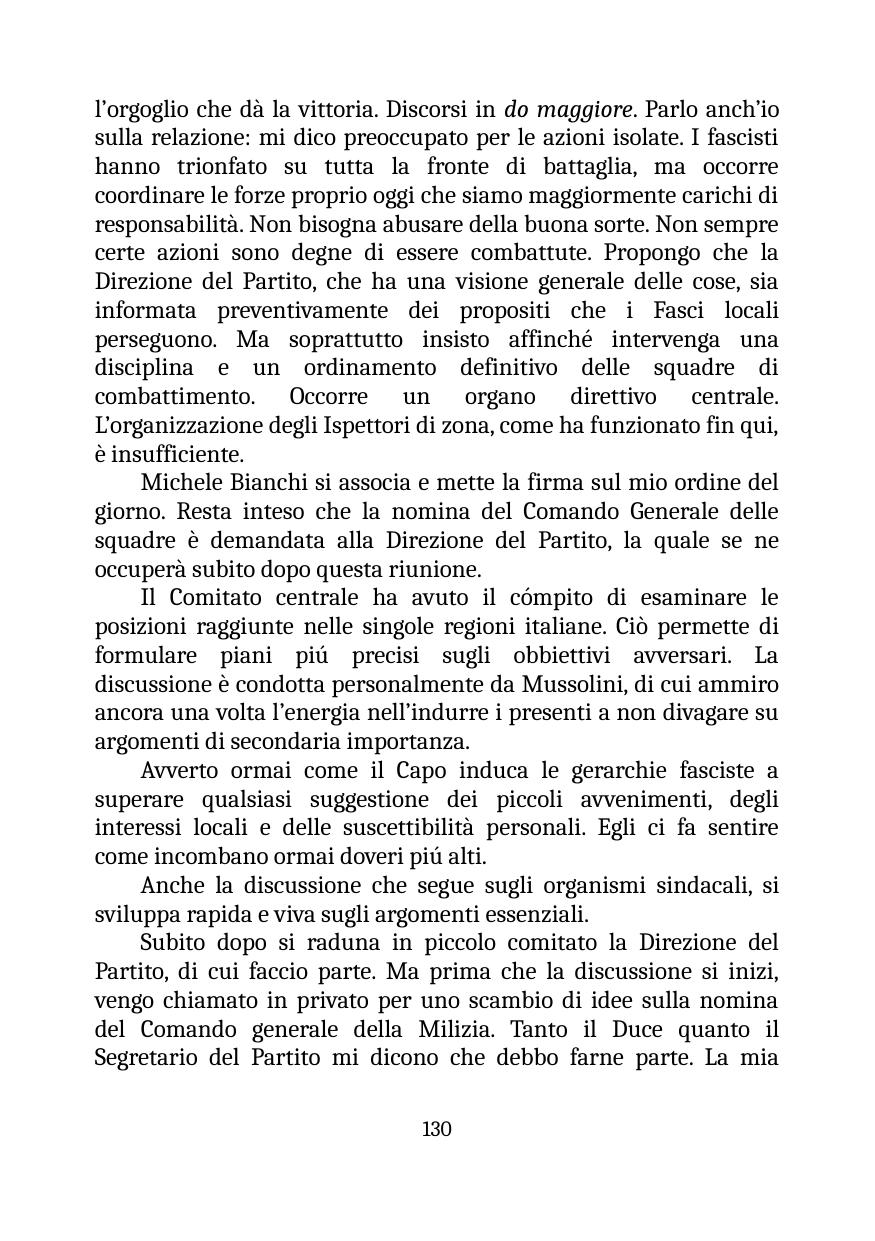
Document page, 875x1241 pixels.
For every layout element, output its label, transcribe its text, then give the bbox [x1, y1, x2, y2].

text Avverto ormai come il Capo induca le gerarchie fasciste a superare qualsiasi suggestione dei piccoli avvenimenti, degli interessi locali e delle suscettibilità personali. Egli ci fa sentire come incombano ormai doveri piú alti. [94, 756, 779, 871]
text Subito dopo si raduna in piccolo comitato la Direzione del Partito, di cui faccio parte. Ma prima che la discussione si inizi, vengo chiamato in privato per uno scambio di idee sulla nomina del Comando generale della Milizia. Tanto il Duce quanto il Segretario del Partito mi dicono che debbo farne parte. La mia [94, 928, 779, 1072]
text Anche la discussione che segue sugli organismi sindacali, si sviluppa rapida e viva sugli argomenti essenziali. [94, 871, 779, 928]
text Il Comitato centrale ha avuto il cómpito di esaminare le posizioni raggiunte nelle singole regioni italiane. Ciò permette di formulare piani piú precisi sugli obbiettivi avversari. La discussione è condotta personalmente da Mussolini, di cui ammiro ancora una volta l’energia nell’indurre i presenti a non divagare su argomenti di secondaria importanza. [94, 583, 779, 756]
text Michele Bianchi si associa e mette la firma sul mio ordine del giorno. Resta inteso che la nomina del Comando Generale delle squadre è demandata alla Direzione del Partito, la quale se ne occuperà subito dopo questa riunione. [94, 468, 779, 583]
text l’orgoglio che dà la vittoria. Discorsi in do maggiore. Parlo anch’io sulla relazione: mi dico preoccupato per le azioni isolate. I fascisti hanno trionfato su tutta la fronte di battaglia, ma occorre coordinare le forze proprio oggi che siamo maggiormente carichi di responsabilità. Non bisogna abusare della buona sorte. Non sempre certe azioni sono degne di essere combattute. Propongo che la Direzione del Partito, che ha una visione generale delle cose, sia informata preventivamente dei propositi che i Fasci locali perseguono. Ma soprattutto insisto affinché intervenga una disciplina e un ordinamento definitivo delle squadre di combattimento. Occorre un organo direttivo centrale. L’organizzazione degli Ispettori di zona, come ha funzionato fin qui, è insufficiente. [94, 94, 779, 468]
